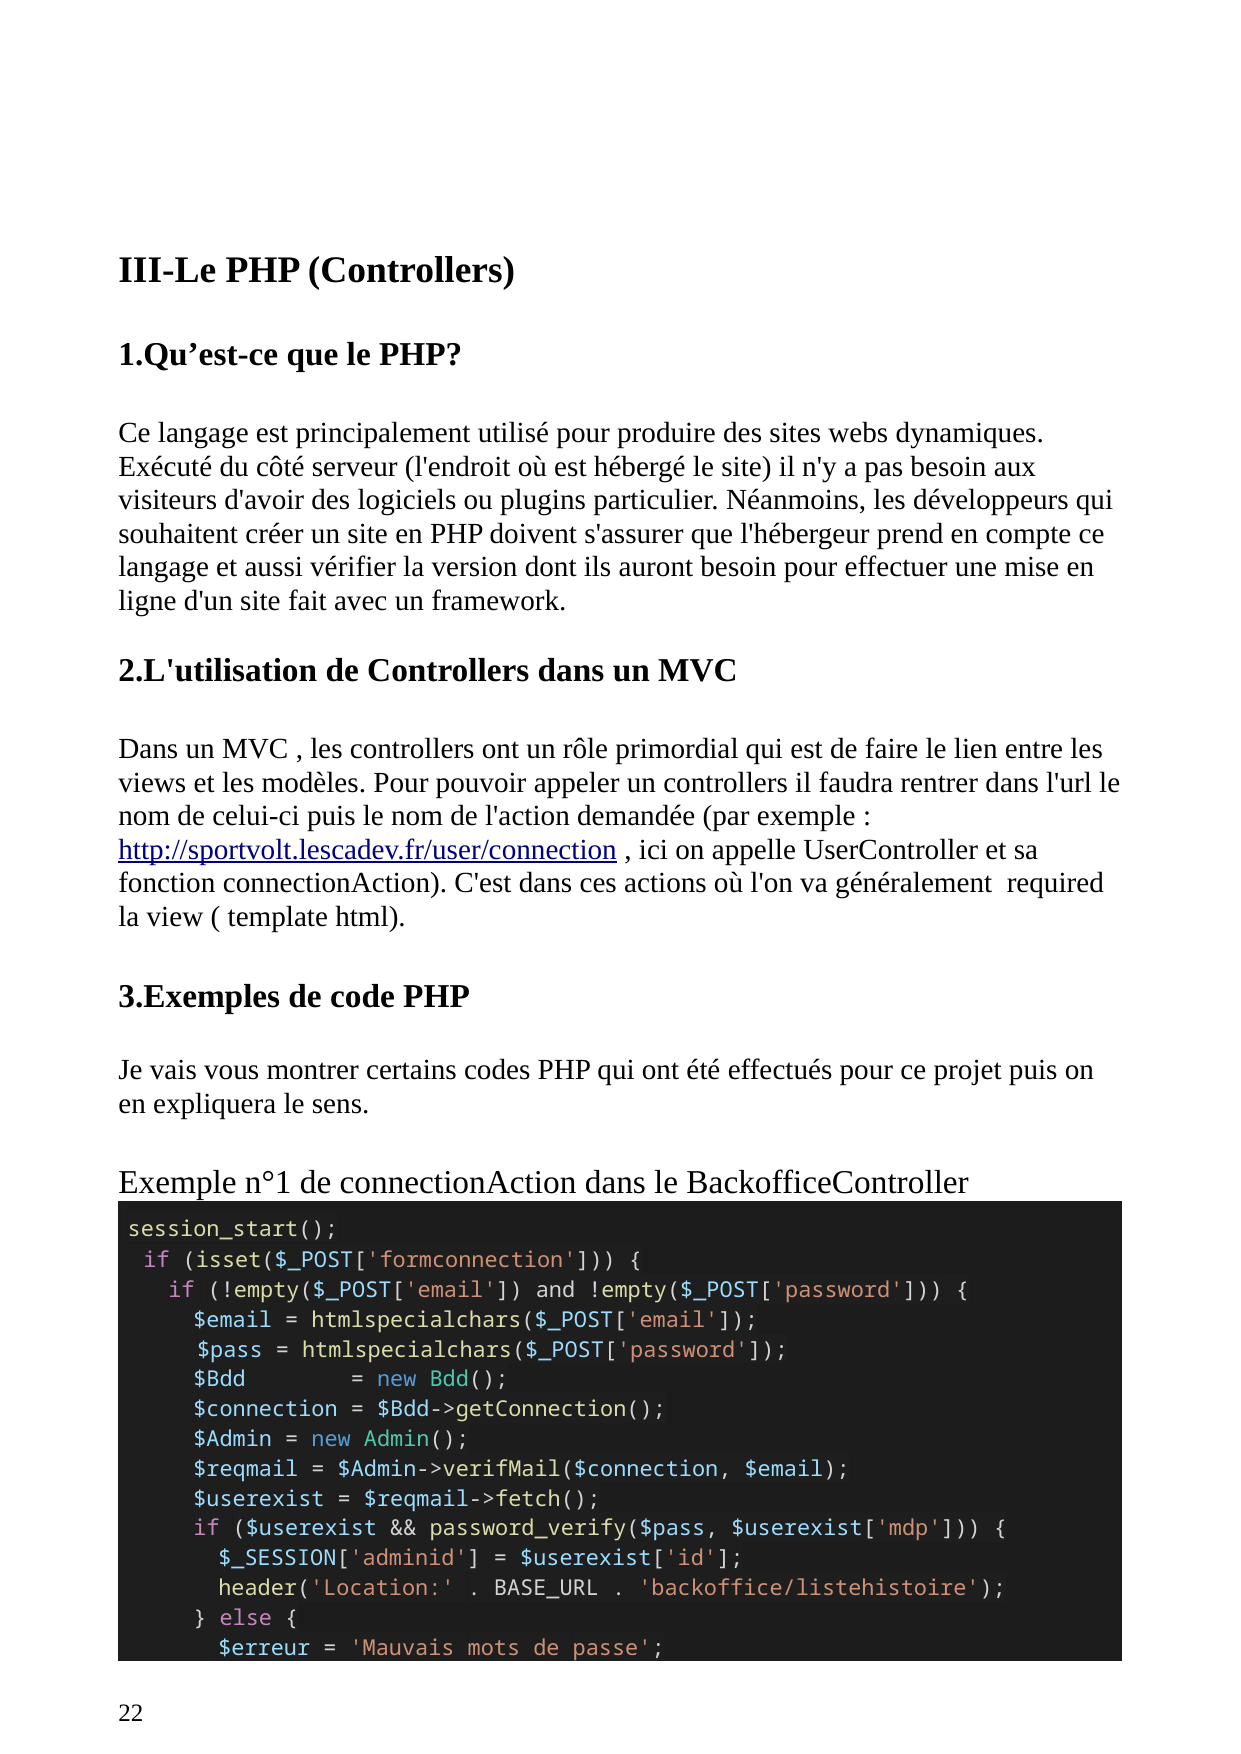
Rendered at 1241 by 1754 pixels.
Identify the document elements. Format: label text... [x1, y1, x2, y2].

text $Admin = new Admin(); [118, 1423, 1122, 1453]
text 2.L'utilisation de Controllers dans un MVC [118, 650, 1122, 688]
text Je vais vous montrer certains codes PHP qui ont été effectués pour ce projet puis on en expliquera le sens. [118, 1052, 1122, 1119]
text $Bdd = new Bdd(); [118, 1363, 1122, 1393]
text $erreur = 'Mauvais mots de passe'; [118, 1631, 1122, 1661]
text Exemple n°1 de connectionAction dans le BackofficeController [118, 1163, 1122, 1201]
text III-Le PHP (Controllers) [118, 247, 1122, 291]
text } else { [118, 1602, 1122, 1631]
text session_start(); [118, 1201, 1122, 1244]
text $userexist = $reqmail->fetch(); [118, 1482, 1122, 1512]
text $connection = $Bdd->getConnection(); [118, 1393, 1122, 1423]
text 1.Qu’est-ce que le PHP? [118, 334, 1122, 372]
text $reqmail = $Admin->verifMail($connection, $email); [118, 1453, 1122, 1482]
text Dans un MVC , les controllers ont un rôle primordial qui est de faire le lien entre les views et les modèles. Pour pouvoir appeler un controllers il faudra rentrer dans l'url le nom de celui-ci puis le nom de l'action demandée (par exemple : http://sportvolt.lescadev.fr/user/connection , ici on appelle UserController et sa fonction connectionAction). C'est dans ces actions où l'on va généralement required la view ( template html). [118, 731, 1122, 933]
text $pass = htmlspecialchars($_POST['password']); [118, 1333, 1122, 1363]
text 3.Exemples de code PHP [118, 976, 1122, 1014]
text Ce langage est principalement utilisé pour produire des sites webs dynamiques. Exécuté du côté serveur (l'endroit où est hébergé le site) il n'y a pas besoin aux visiteurs d'avoir des logiciels ou plugins particulier. Néanmoins, les développeurs qui souhaitent créer un site en PHP doivent s'assurer que l'hébergeur prend en compte ce langage et aussi vérifier la version dont ils auront besoin pour effectuer une mise en ligne d'un site fait avec un framework. [118, 415, 1122, 616]
text if ($userexist && password_verify($pass, $userexist['mdp'])) { [118, 1512, 1122, 1542]
text $_SESSION['adminid'] = $userexist['id']; [118, 1542, 1122, 1572]
text $email = htmlspecialchars($_POST['email']); [118, 1304, 1122, 1333]
text header('Location:' . BASE_URL . 'backoffice/listehistoire'); [118, 1572, 1122, 1602]
text if (isset($_POST['formconnection'])) { [118, 1244, 1122, 1274]
text if (!empty($_POST['email']) and !empty($_POST['password'])) { [118, 1274, 1122, 1304]
